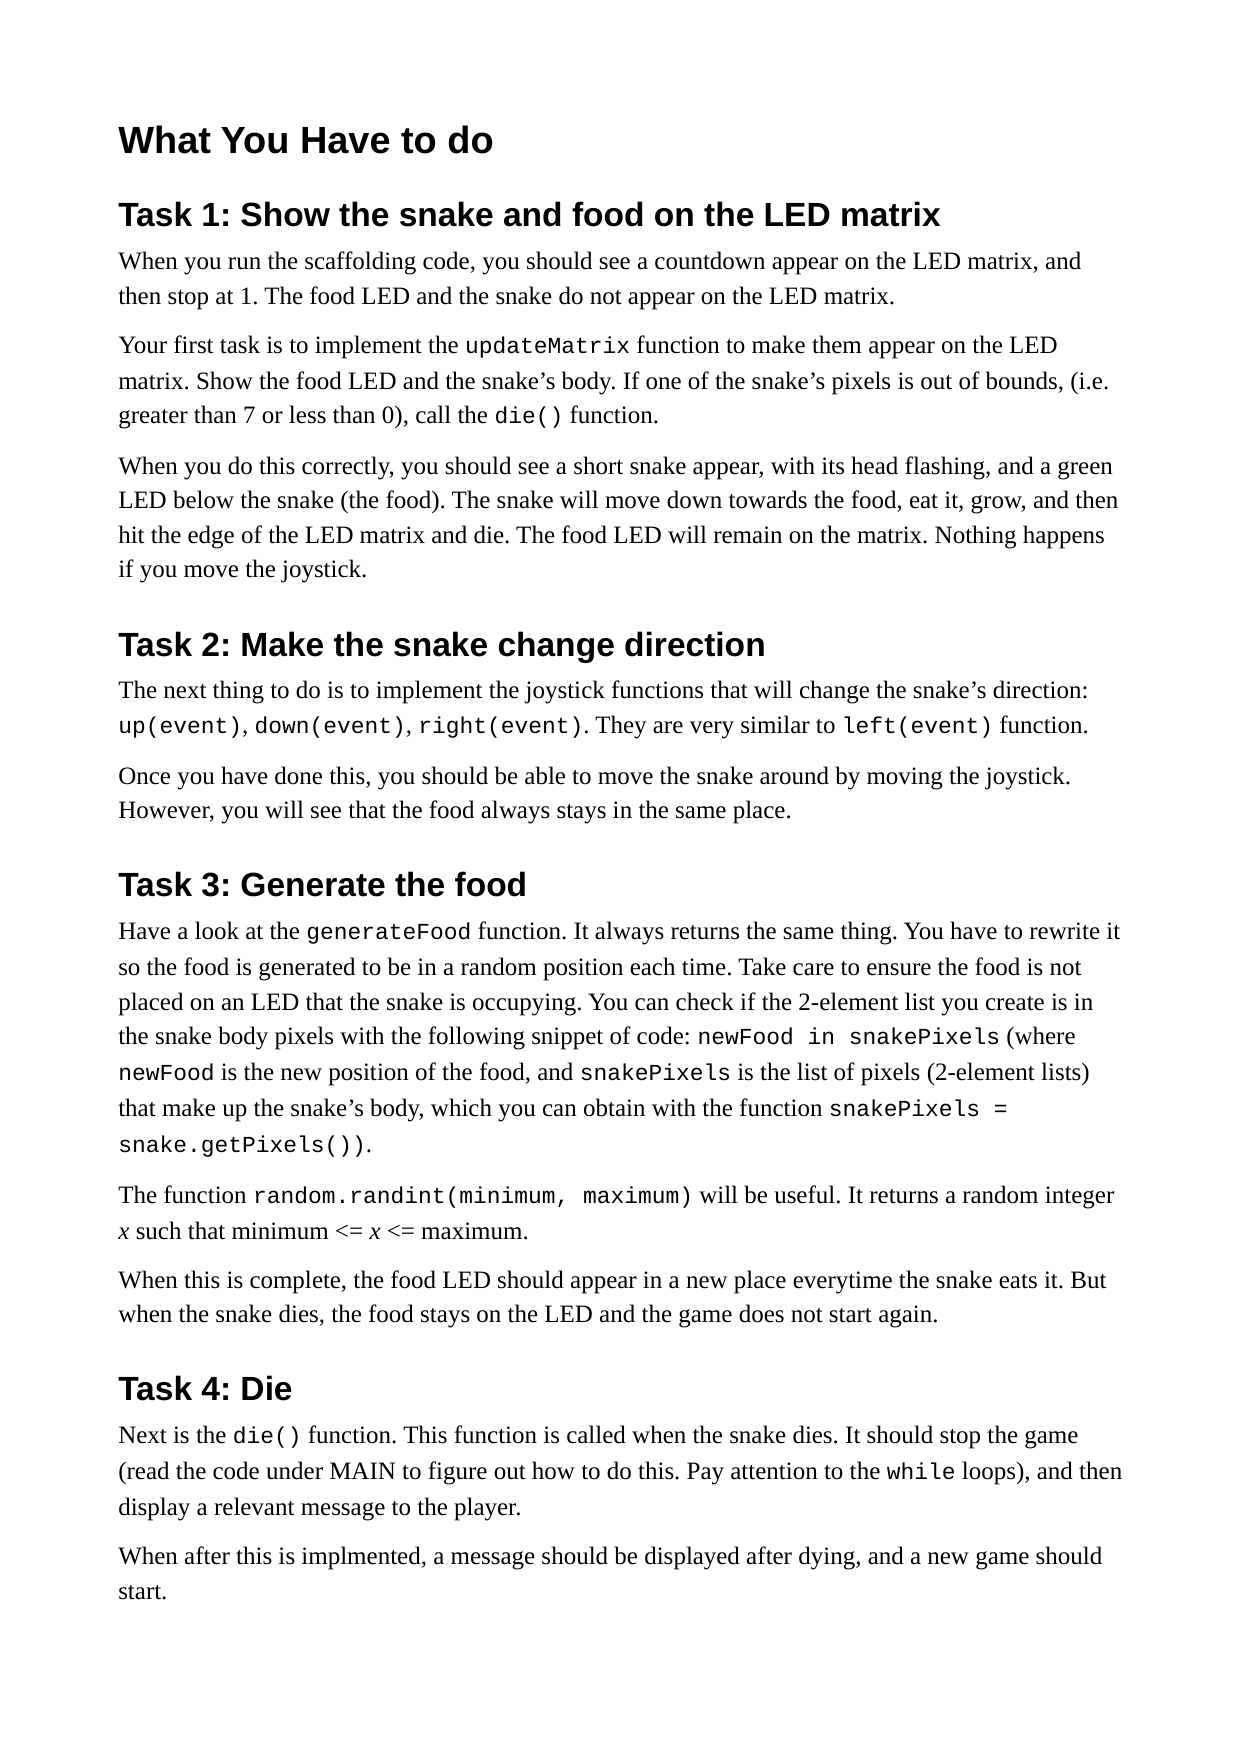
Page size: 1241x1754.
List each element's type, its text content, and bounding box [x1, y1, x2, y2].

subtitle Task 3: Generate the food [118, 865, 1122, 904]
subtitle What You Have to do [118, 118, 1122, 162]
text Next is the die() function. This function is called when the snake dies. It should stop the game (read the code under MAIN to figure out how to do this. Pay attention to the while loops), and then display a relevant message to the player. [118, 1420, 1122, 1521]
text The function random.randint(minimum, maximum) will be useful. It returns a random integer x such that minimum <= x <= maximum. [118, 1180, 1122, 1244]
text Your first task is to implement the updateMatrix function to make them appear on the LED matrix. Show the food LED and the snake’s body. If one of the snake’s pixels is out of bounds, (i.e. greater than 7 or less than 0), call the die() function. [118, 330, 1122, 430]
text When after this is implmented, a message should be displayed after dying, and a new game should start. [118, 1541, 1122, 1604]
subtitle Task 4: Die [118, 1369, 1122, 1408]
text When you do this correctly, you should see a short snake appear, with its head flashing, and a green LED below the snake (the food). The snake will move down towards the food, eat it, grow, and then hit the edge of the LED matrix and die. The food LED will remain on the matrix. Nothing happens if you move the joystick. [118, 451, 1122, 583]
text When this is complete, the food LED should appear in a new place everytime the snake eats it. But when the snake dies, the food stays on the LED and the game does not start again. [118, 1265, 1122, 1328]
subtitle Task 1: Show the snake and food on the LED matrix [118, 195, 1122, 234]
text When you run the scaffolding code, you should see a countdown appear on the LED matrix, and then stop at 1. The food LED and the snake do not appear on the LED matrix. [118, 246, 1122, 309]
subtitle Task 2: Make the snake change direction [118, 624, 1122, 663]
text The next thing to do is to implement the joystick functions that will change the snake’s direction: up(event), down(event), right(event). They are very similar to left(event) function. [118, 676, 1122, 740]
text Have a look at the generateFood function. It always returns the same thing. You have to rewrite it so the food is generated to be in a random position each time. Take care to ensure the food is not placed on an LED that the snake is occupying. You can check if the 2-element list you create is in the snake body pixels with the following snippet of code: newFood in snakePixels (where newFood is the new position of the food, and snakePixels is the list of pixels (2-element lists) that make up the snake’s body, which you can obtain with the function snakePixels = snake.getPixels()). [118, 916, 1122, 1159]
text Once you have done this, you should be able to move the snake around by moving the joystick. However, you will see that the food always stays in the same place. [118, 761, 1122, 824]
